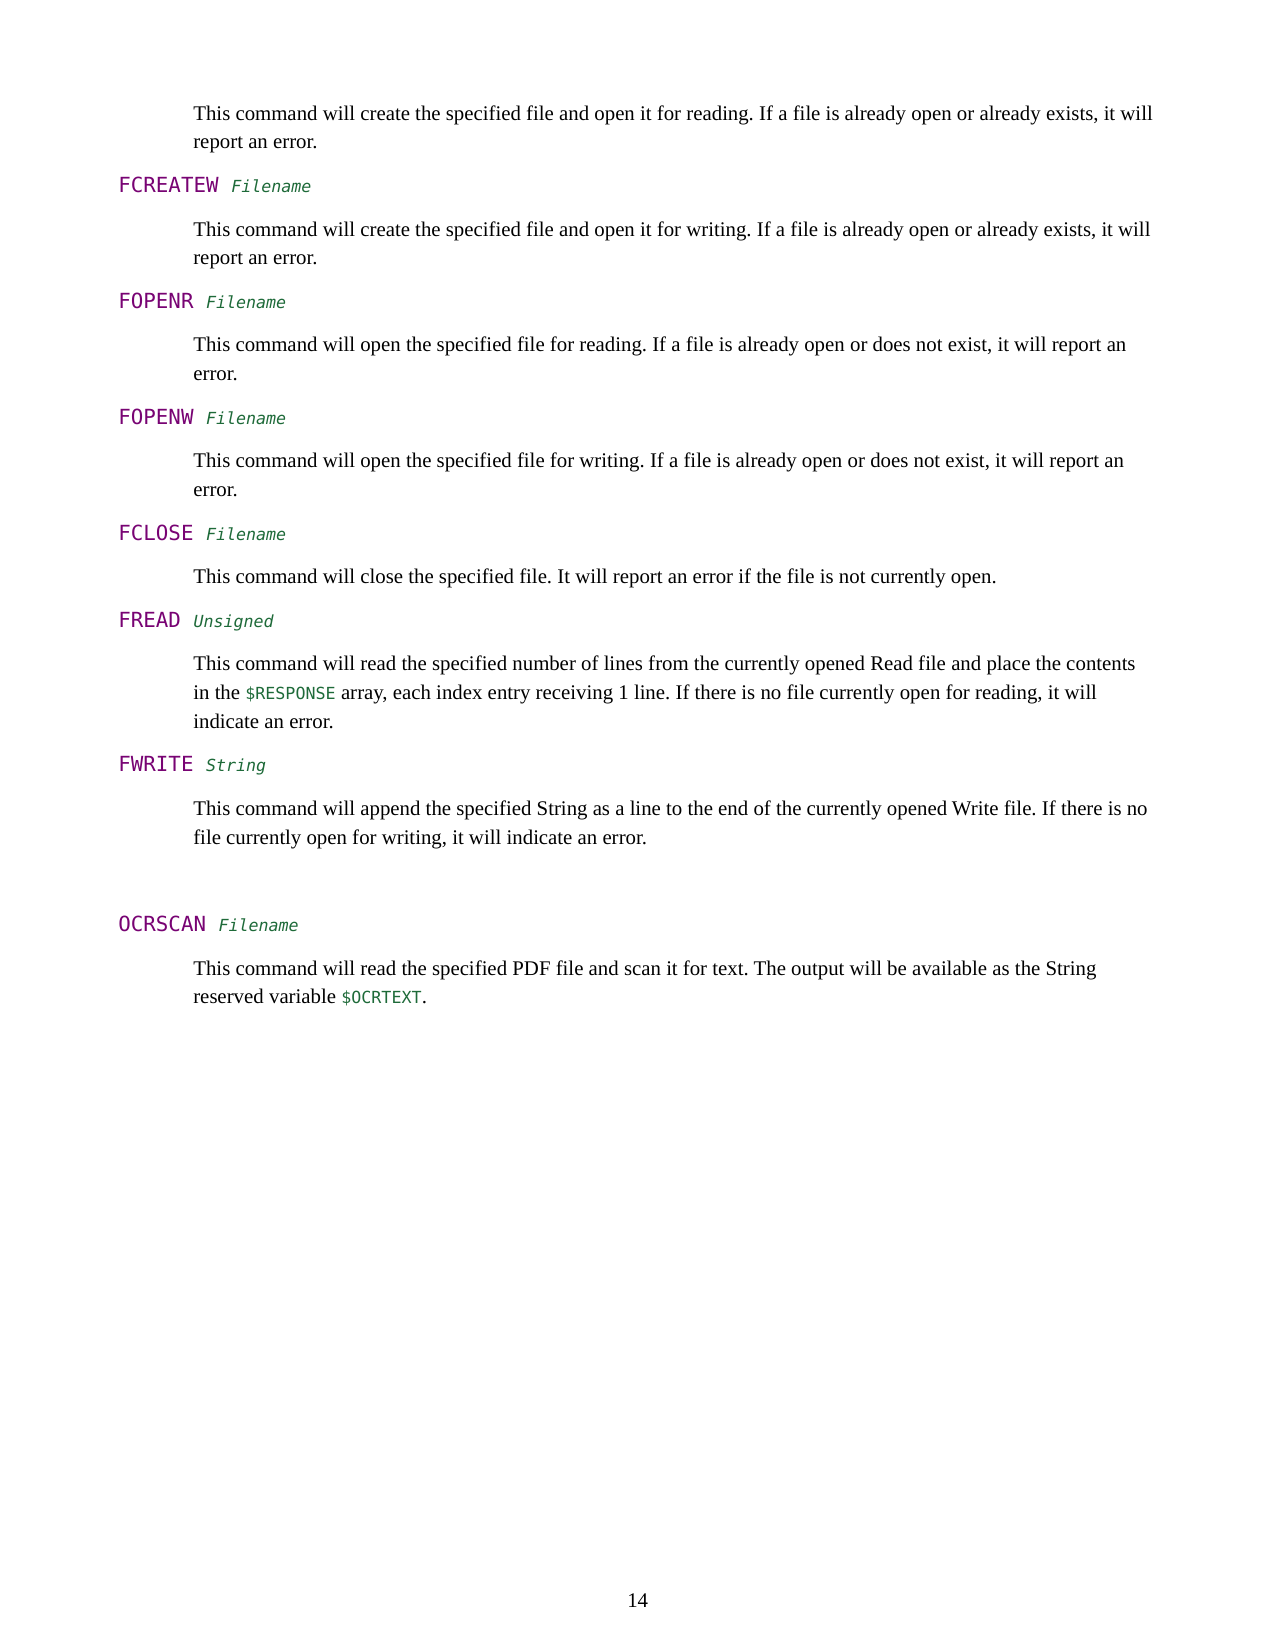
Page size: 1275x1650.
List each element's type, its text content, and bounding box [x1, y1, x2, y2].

text FREAD Unsigned [118, 608, 1157, 632]
text This command will create the specified file and open it for writing. If a file is already open or already exists, it will report an error. [193, 216, 1157, 269]
text This command will open the specified file for writing. If a file is already open or does not exist, it will report an error. [193, 448, 1157, 501]
text This command will open the specified file for reading. If a file is already open or does not exist, it will report an error. [193, 332, 1157, 385]
text FOPENR Filename [118, 289, 1157, 313]
text This command will append the specified String as a line to the end of the currently opened Write file. If there is no file currently open for writing, it will indicate an error. [193, 796, 1157, 849]
text This command will close the specified file. It will report an error if the file is not currently open. [193, 564, 1157, 588]
text This command will create the specified file and open it for reading. If a file is already open or already exists, it will report an error. [193, 101, 1157, 153]
text This command will read the specified PDF file and scan it for text. The output will be available as the String reserved variable $OCRTEXT. [193, 956, 1157, 1008]
text OCRSCAN Filename [118, 912, 1157, 936]
text FCREATEW Filename [118, 173, 1157, 197]
text FOPENW Filename [118, 405, 1157, 429]
text FCLOSE Filename [118, 521, 1157, 545]
text This command will read the specified number of lines from the currently opened Read file and place the contents in the $RESPONSE array, each index entry receiving 1 line. If there is no file currently open for reading, it will indicate an error. [193, 651, 1157, 733]
text FWRITE String [118, 752, 1157, 777]
